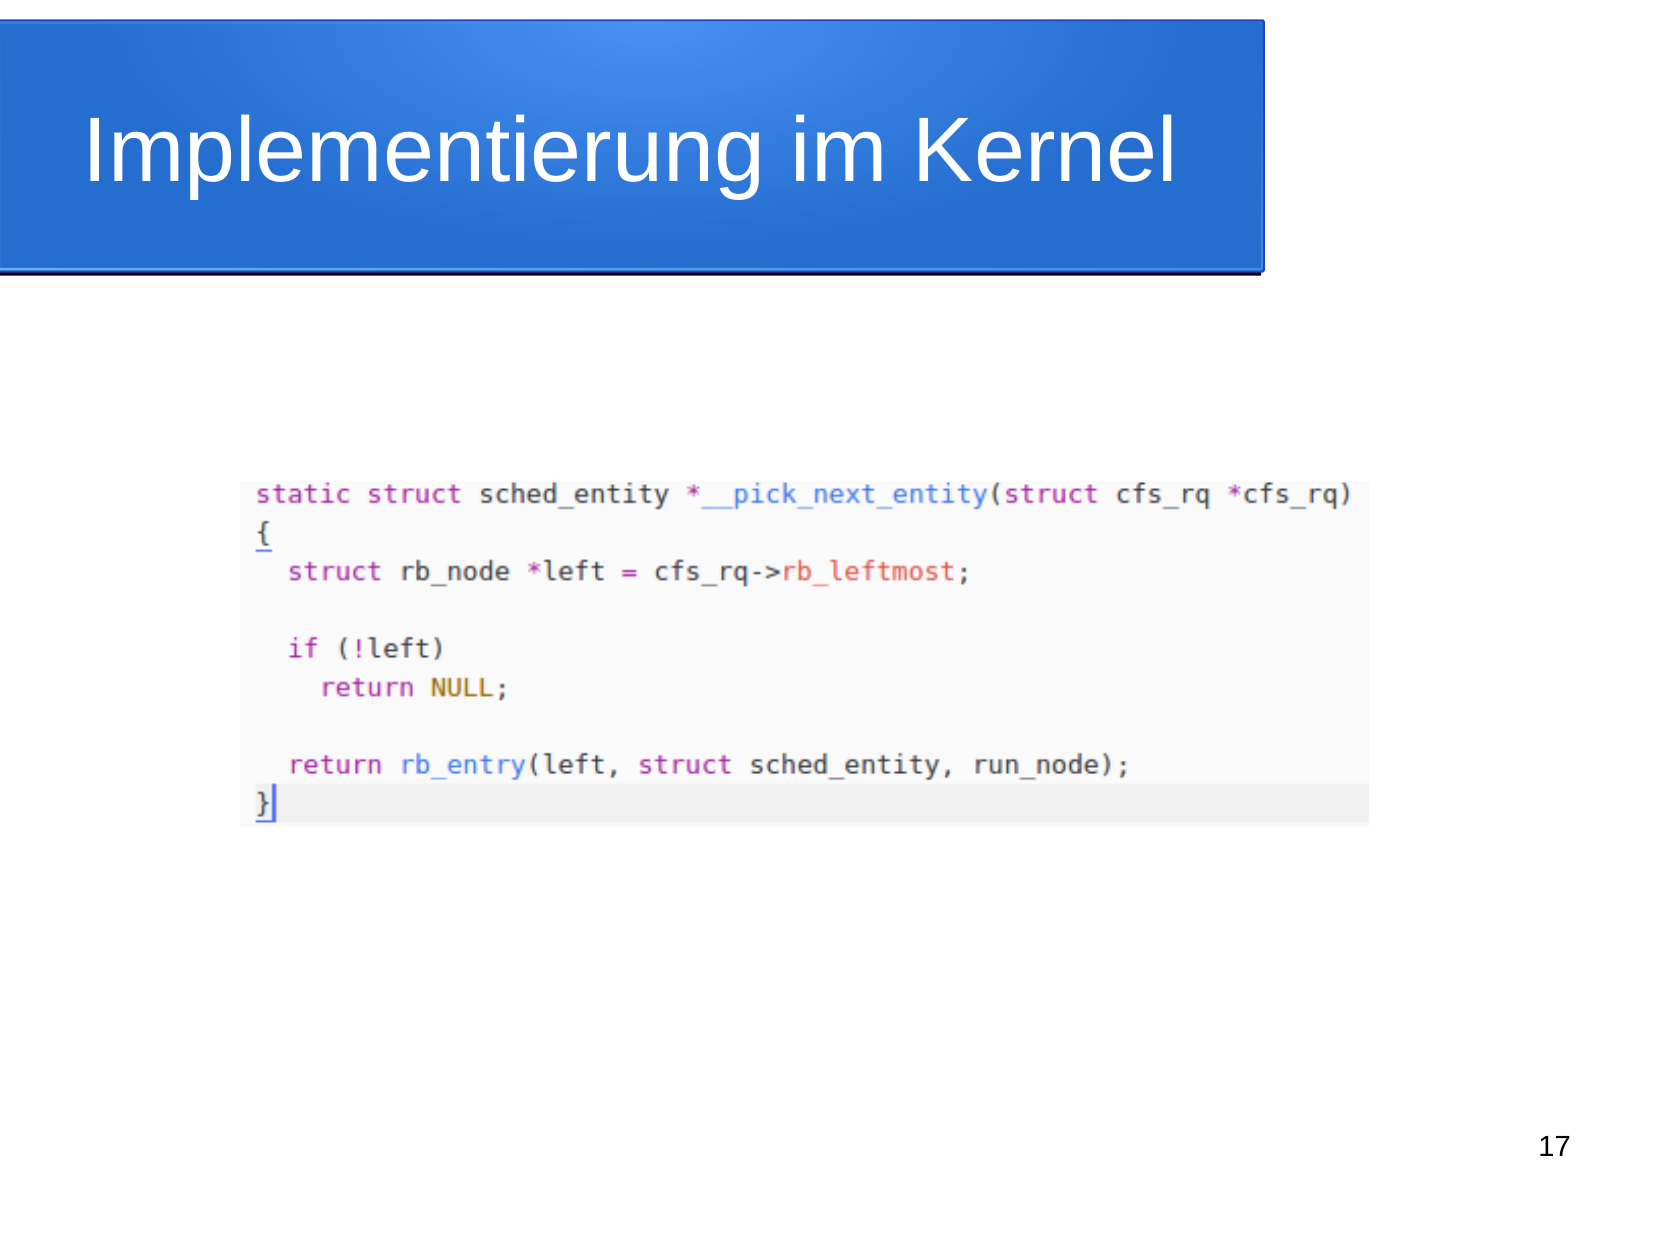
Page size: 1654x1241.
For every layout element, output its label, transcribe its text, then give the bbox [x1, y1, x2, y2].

picture [240, 481, 1369, 828]
title Implementierung im Kernel [82, 47, 1235, 252]
